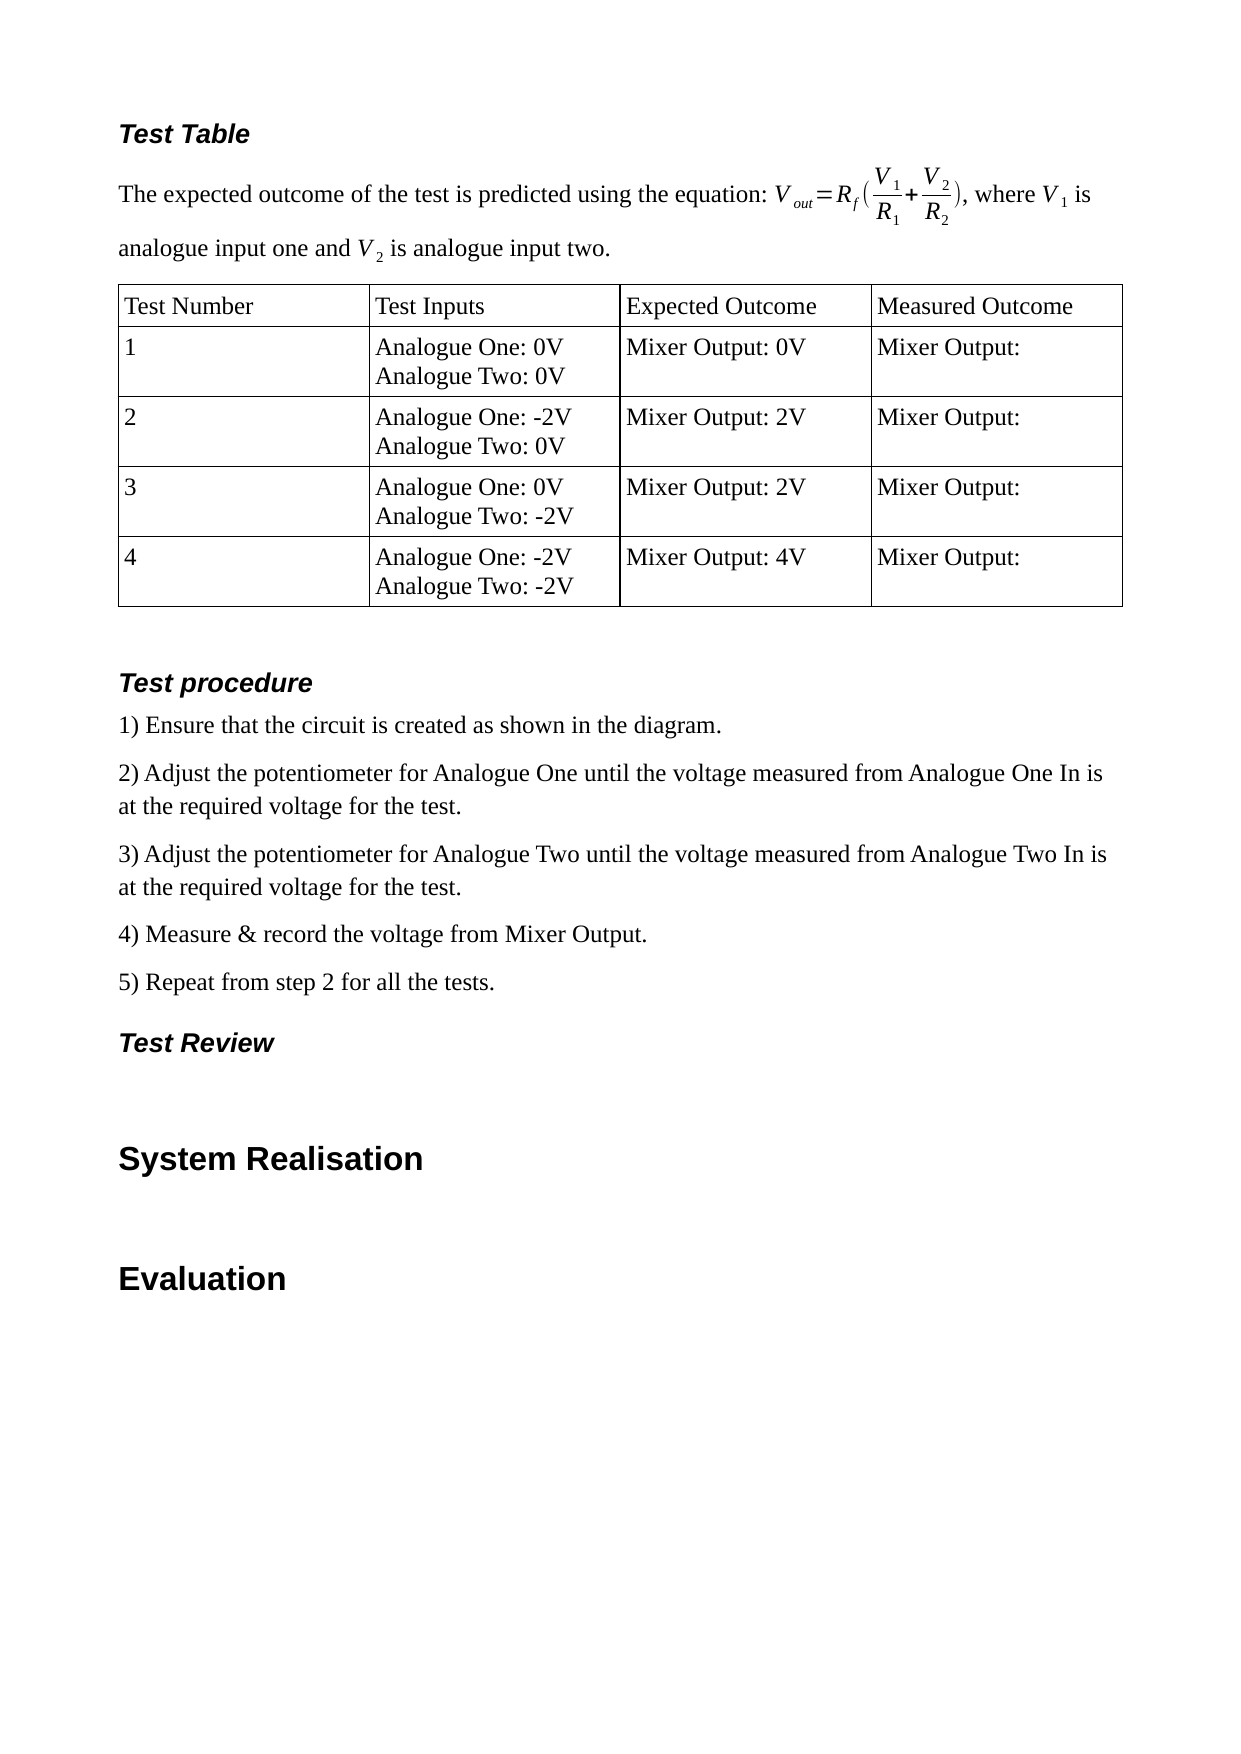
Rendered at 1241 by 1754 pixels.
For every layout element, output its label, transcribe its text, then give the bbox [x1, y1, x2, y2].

table_header Test Number [119, 285, 369, 326]
table_cell Mixer Output: 4V [621, 537, 871, 606]
text 3) Adjust the potentiometer for Analogue Two until the voltage measured from Analogue Two In is at the required voltage for the test. [118, 839, 1122, 900]
text 1) Ensure that the circuit is created as shown in the diagram. [118, 710, 1122, 739]
table_cell Analogue One: -2V Analogue Two: 0V [370, 397, 619, 466]
table_cell Mixer Output: [872, 327, 1122, 396]
table_cell Mixer Output: [872, 537, 1122, 606]
table_cell 3 [119, 467, 369, 536]
table_cell Mixer Output: 2V [621, 397, 871, 466]
table_cell Mixer Output: [872, 397, 1122, 466]
text 2) Adjust the potentiometer for Analogue One until the voltage measured from Analogue One In is at the required voltage for the test. [118, 758, 1122, 820]
subtitle System Realisation [118, 1139, 1122, 1178]
table_header Test Inputs [370, 285, 619, 326]
subtitle Test procedure [118, 667, 1122, 698]
table_cell Analogue One: 0V Analogue Two: 0V [370, 327, 619, 396]
subtitle Evaluation [118, 1258, 1122, 1297]
table_header Expected Outcome [621, 285, 871, 326]
text The expected outcome of the test is predicted using the equation: , where is analogue input one and is analogue input two. [118, 162, 1122, 265]
table_cell Analogue One: -2V Analogue Two: -2V [370, 537, 619, 606]
table_cell 4 [119, 537, 369, 606]
table_cell Mixer Output: 0V [621, 327, 871, 396]
table_cell 2 [119, 397, 369, 466]
table_cell Analogue One: 0V Analogue Two: -2V [370, 467, 619, 536]
table_cell Mixer Output: [872, 467, 1122, 536]
subtitle Test Table [118, 118, 1122, 149]
subtitle Test Review [118, 1027, 1122, 1058]
table_cell 1 [119, 327, 369, 396]
table_cell Mixer Output: 2V [621, 467, 871, 536]
text 4) Measure & record the voltage from Mixer Output. [118, 919, 1122, 948]
text 5) Repeat from step 2 for all the tests. [118, 967, 1122, 996]
table_header Measured Outcome [872, 285, 1122, 326]
